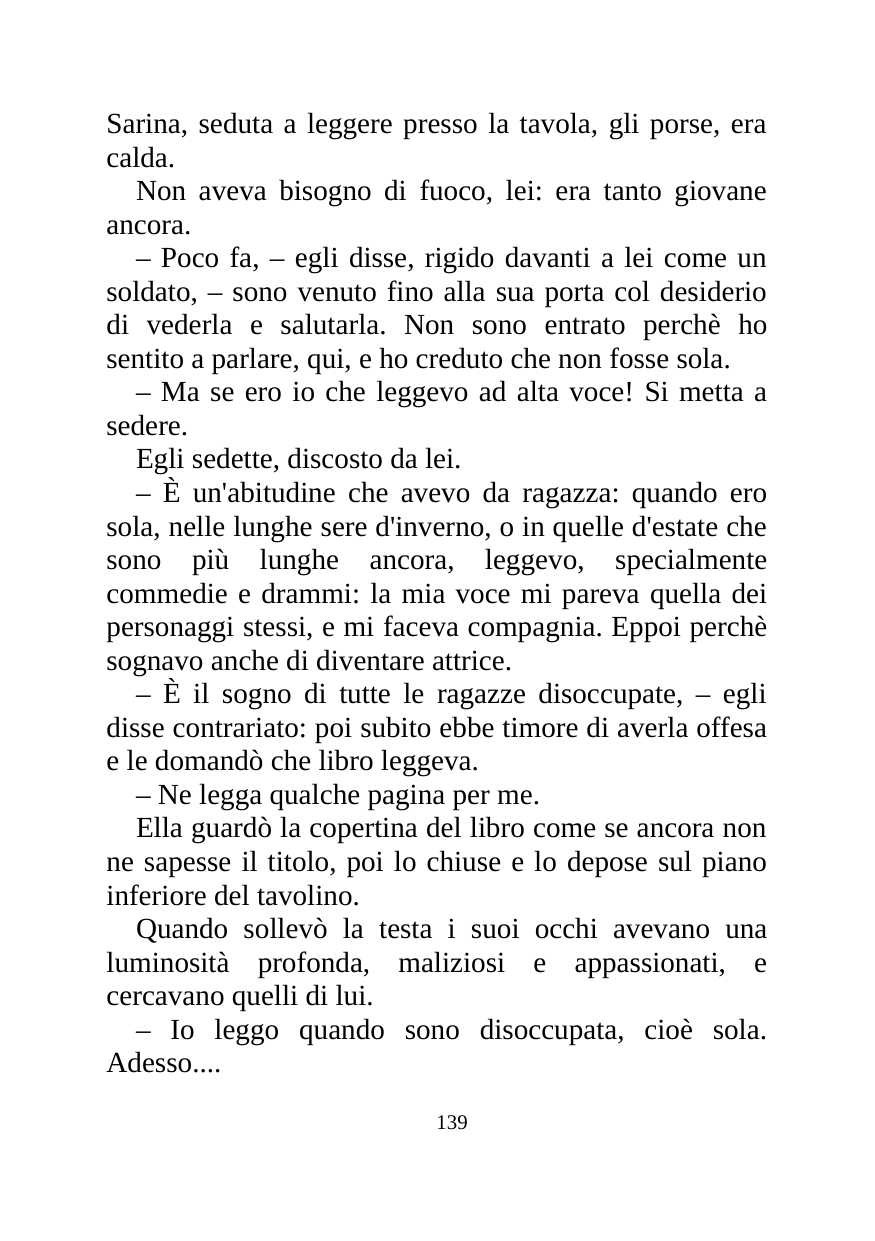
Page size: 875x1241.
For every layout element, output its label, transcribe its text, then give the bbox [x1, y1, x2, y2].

text Egli sedette, discosto da lei. [106, 442, 768, 475]
text – Io leggo quando sono disoccupata, cioè sola. Adesso.... [106, 1012, 768, 1079]
text Non aveva bisogno di fuoco, lei: era tanto giovane ancora. [106, 173, 768, 240]
text – Poco fa, – egli disse, rigido davanti a lei come un soldato, – sono venuto fino alla sua porta col desiderio di vederla e salutarla. Non sono entrato perchè ho sentito a parlare, qui, e ho creduto che non fosse sola. [106, 240, 768, 374]
text – È un'abitudine che avevo da ragazza: quando ero sola, nelle lunghe sere d'inverno, o in quelle d'estate che sono più lunghe ancora, leggevo, specialmente commedie e drammi: la mia voce mi pareva quella dei personaggi stessi, e mi faceva compagnia. Eppoi perchè sognavo anche di diventare attrice. [106, 475, 768, 676]
text Sarina, seduta a leggere presso la tavola, gli porse, era calda. [106, 106, 768, 173]
text – È il sogno di tutte le ragazze disoccupate, – egli disse contrariato: poi subito ebbe timore di averla offesa e le domandò che libro leggeva. [106, 676, 768, 777]
text Quando sollevò la testa i suoi occhi avevano una luminosità profonda, maliziosi e appassionati, e cercavano quelli di lui. [106, 911, 768, 1012]
text Ella guardò la copertina del libro come se ancora non ne sapesse il titolo, poi lo chiuse e lo depose sul piano inferiore del tavolino. [106, 811, 768, 911]
text – Ma se ero io che leggevo ad alta voce! Si metta a sedere. [106, 374, 768, 442]
text – Ne legga qualche pagina per me. [106, 777, 768, 811]
